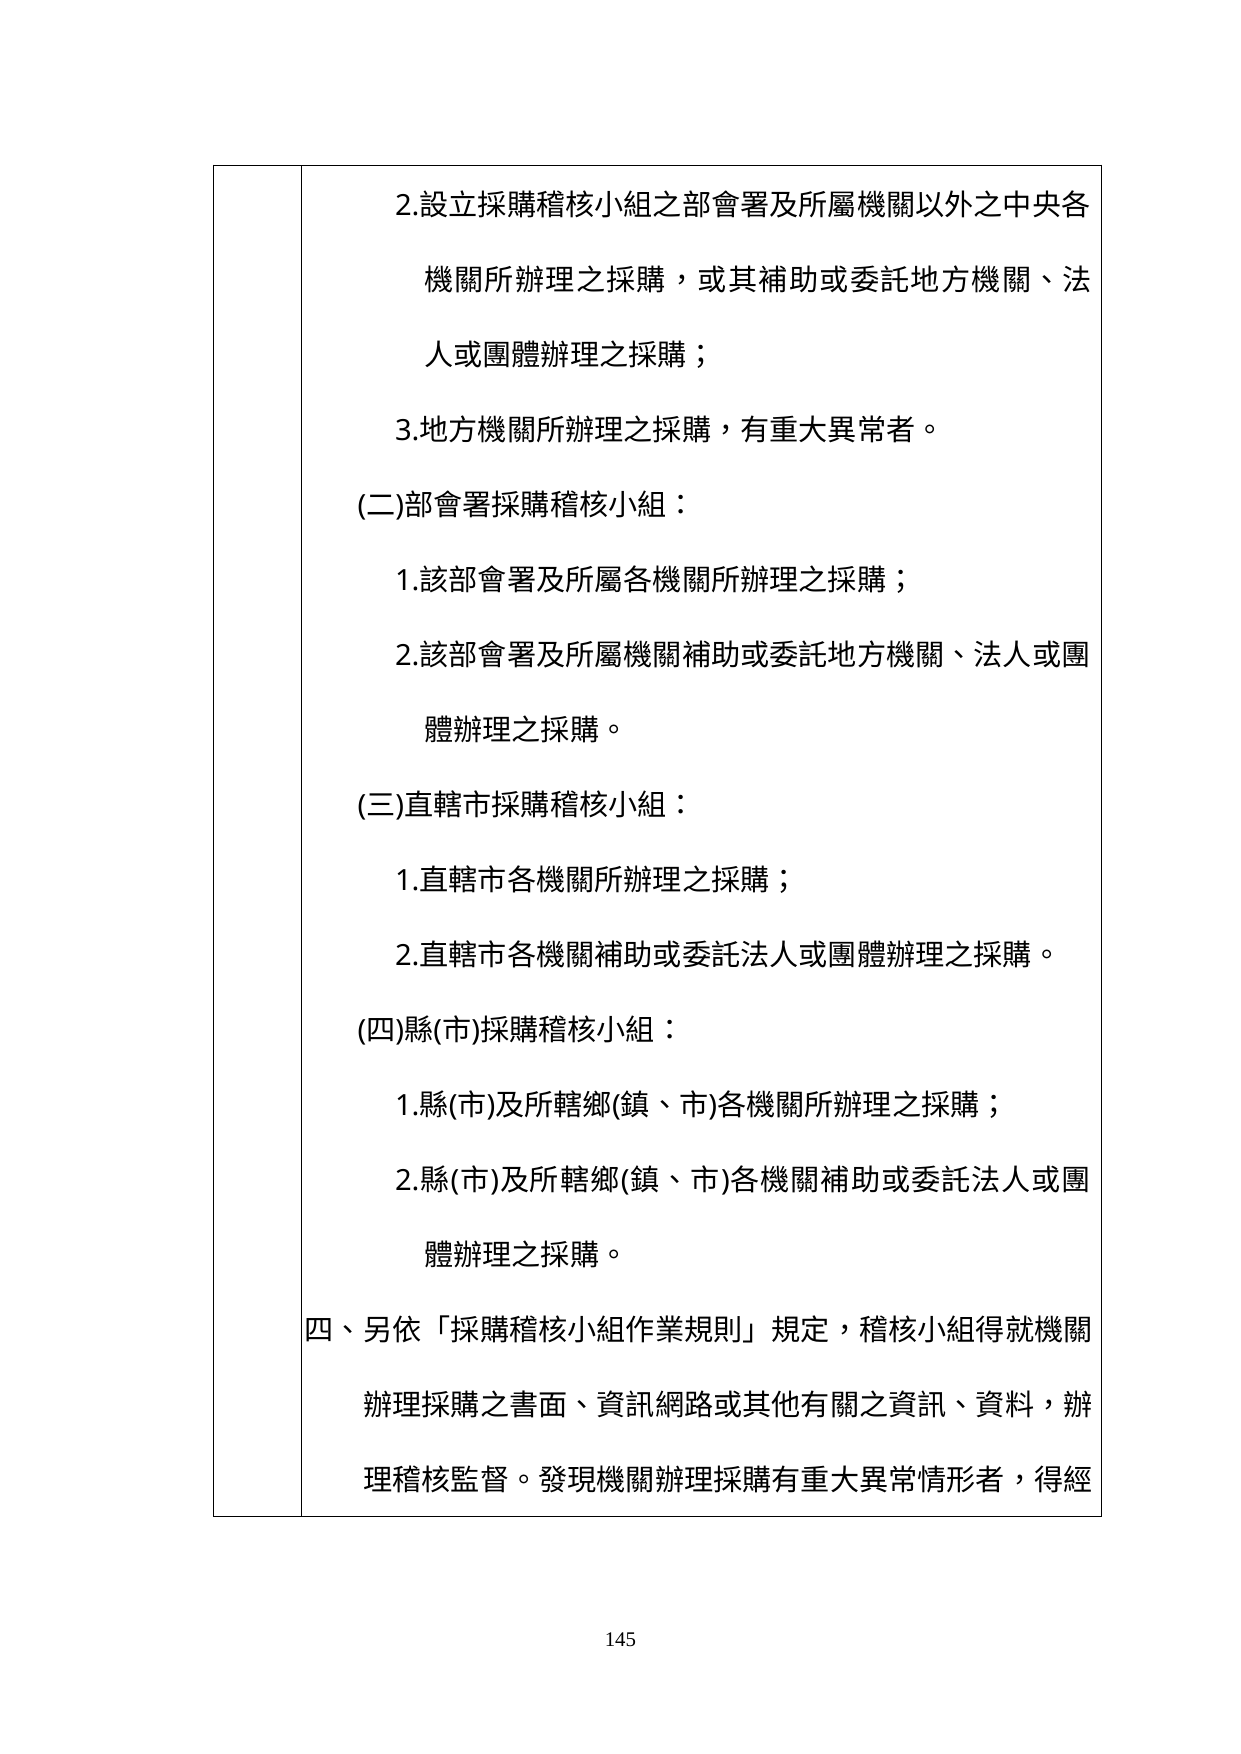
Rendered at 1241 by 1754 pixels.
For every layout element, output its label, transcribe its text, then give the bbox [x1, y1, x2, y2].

table_cell 2.設立採購稽核小組之部會署及所屬機關以外之中央各機關所辦理之採購，或其補助或委託地方機關、法人或團體辦理之採購； 3.地方機關所辦理之採購，有重大異常者。 (二)部會署採購稽核小組： 1.該部會署及所屬各機關所辦理之採購； 2.該部會署及所屬機關補助或委託地方機關、法人或團體辦理之採購。 (三)直轄市採購稽核小組： 1.直轄市各機關所辦理之採購； 2.直轄市各機關補助或委託法人或團體辦理之採購。 (四)縣(市)採購稽核小組： 1.縣(市)及所轄鄉(鎮、市)各機關所辦理之採購； 2.縣(市)及所轄鄉(鎮、市)各機關補助或委託法人或團體辦理之採購。 另依「採購稽核小組作業規則」規定，稽核小組得就機關辦理採購之書面、資訊網路或其他有關之資訊、資料，辦理稽核監督。發現機關辦理採購有重大異常情形者，得經 [302, 166, 1101, 1516]
table_cell [214, 166, 301, 1516]
